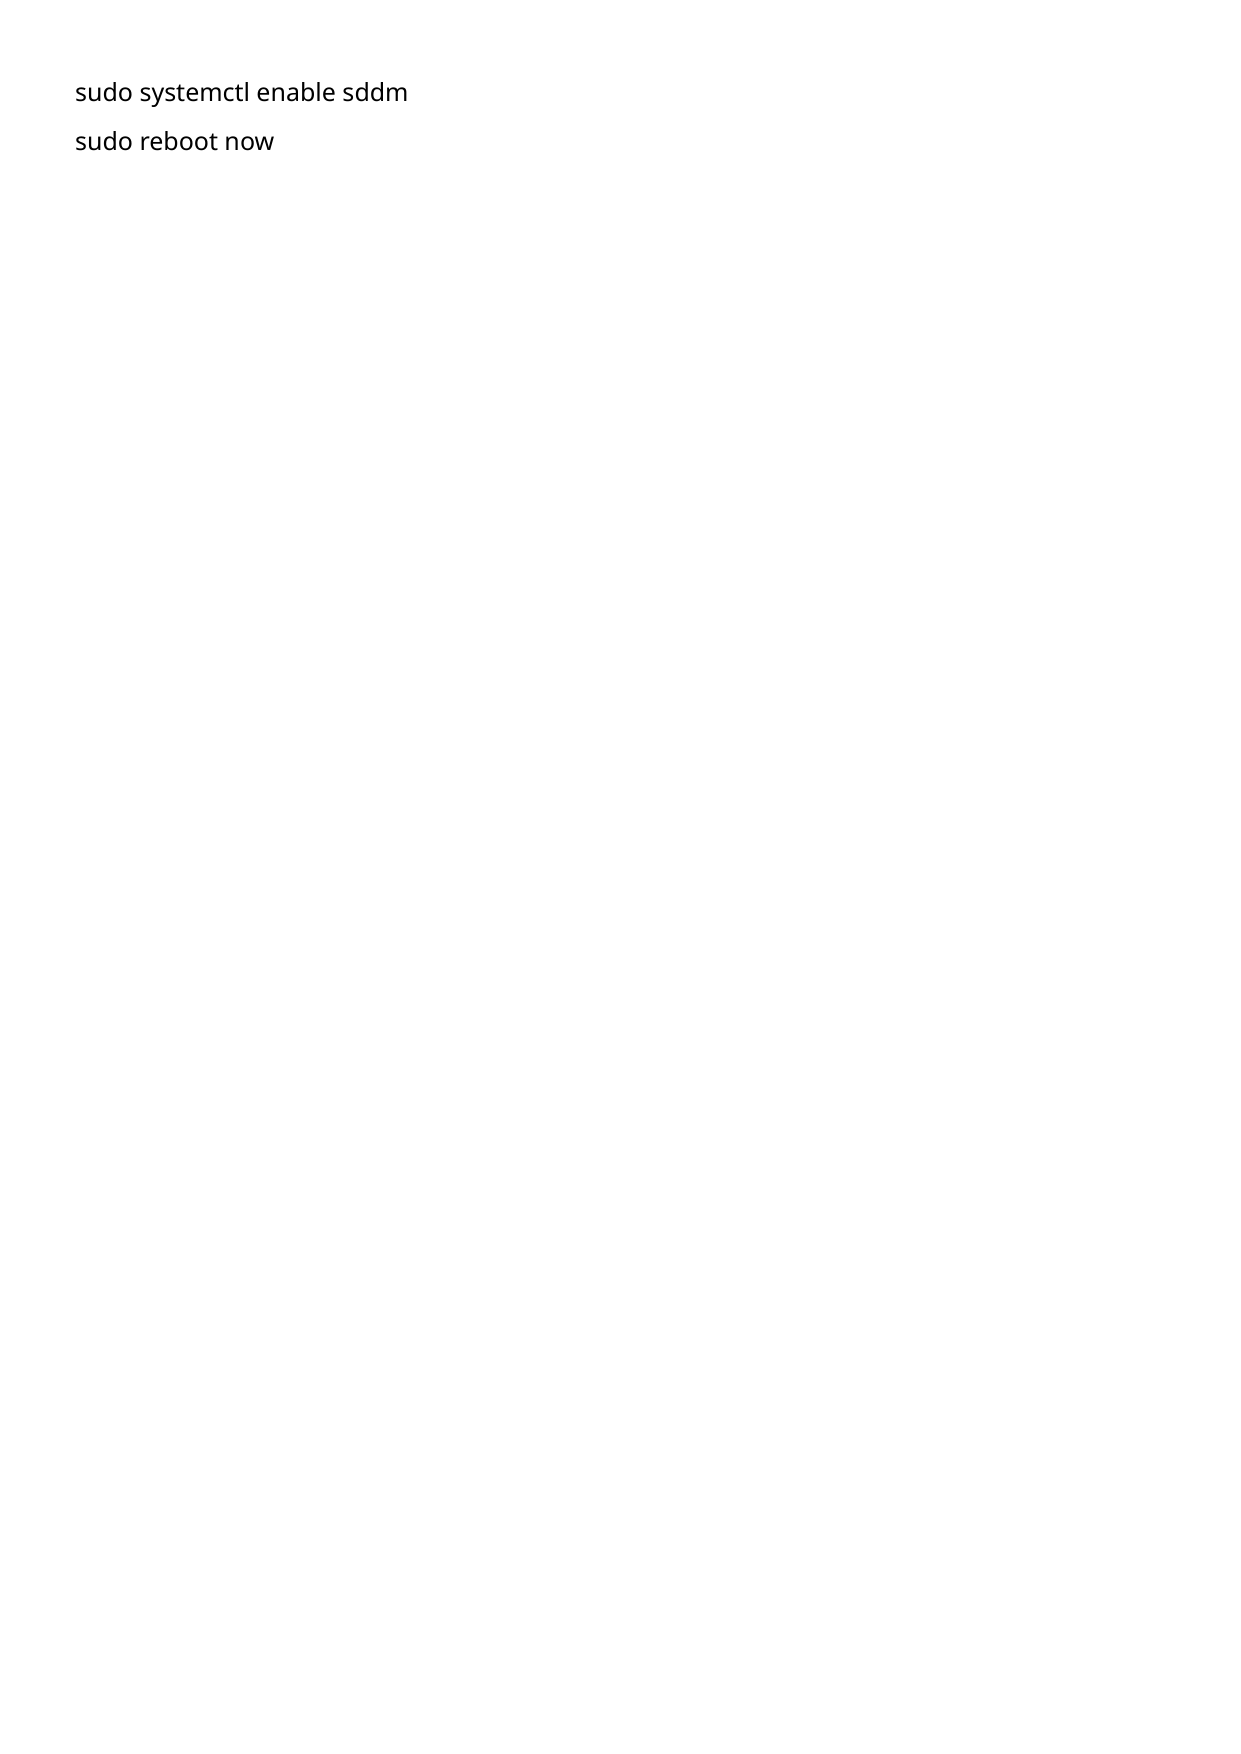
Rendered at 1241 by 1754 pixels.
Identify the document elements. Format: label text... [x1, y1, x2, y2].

text sudo reboot now [75, 124, 1165, 158]
text sudo systemctl enable sddm [75, 75, 1165, 109]
